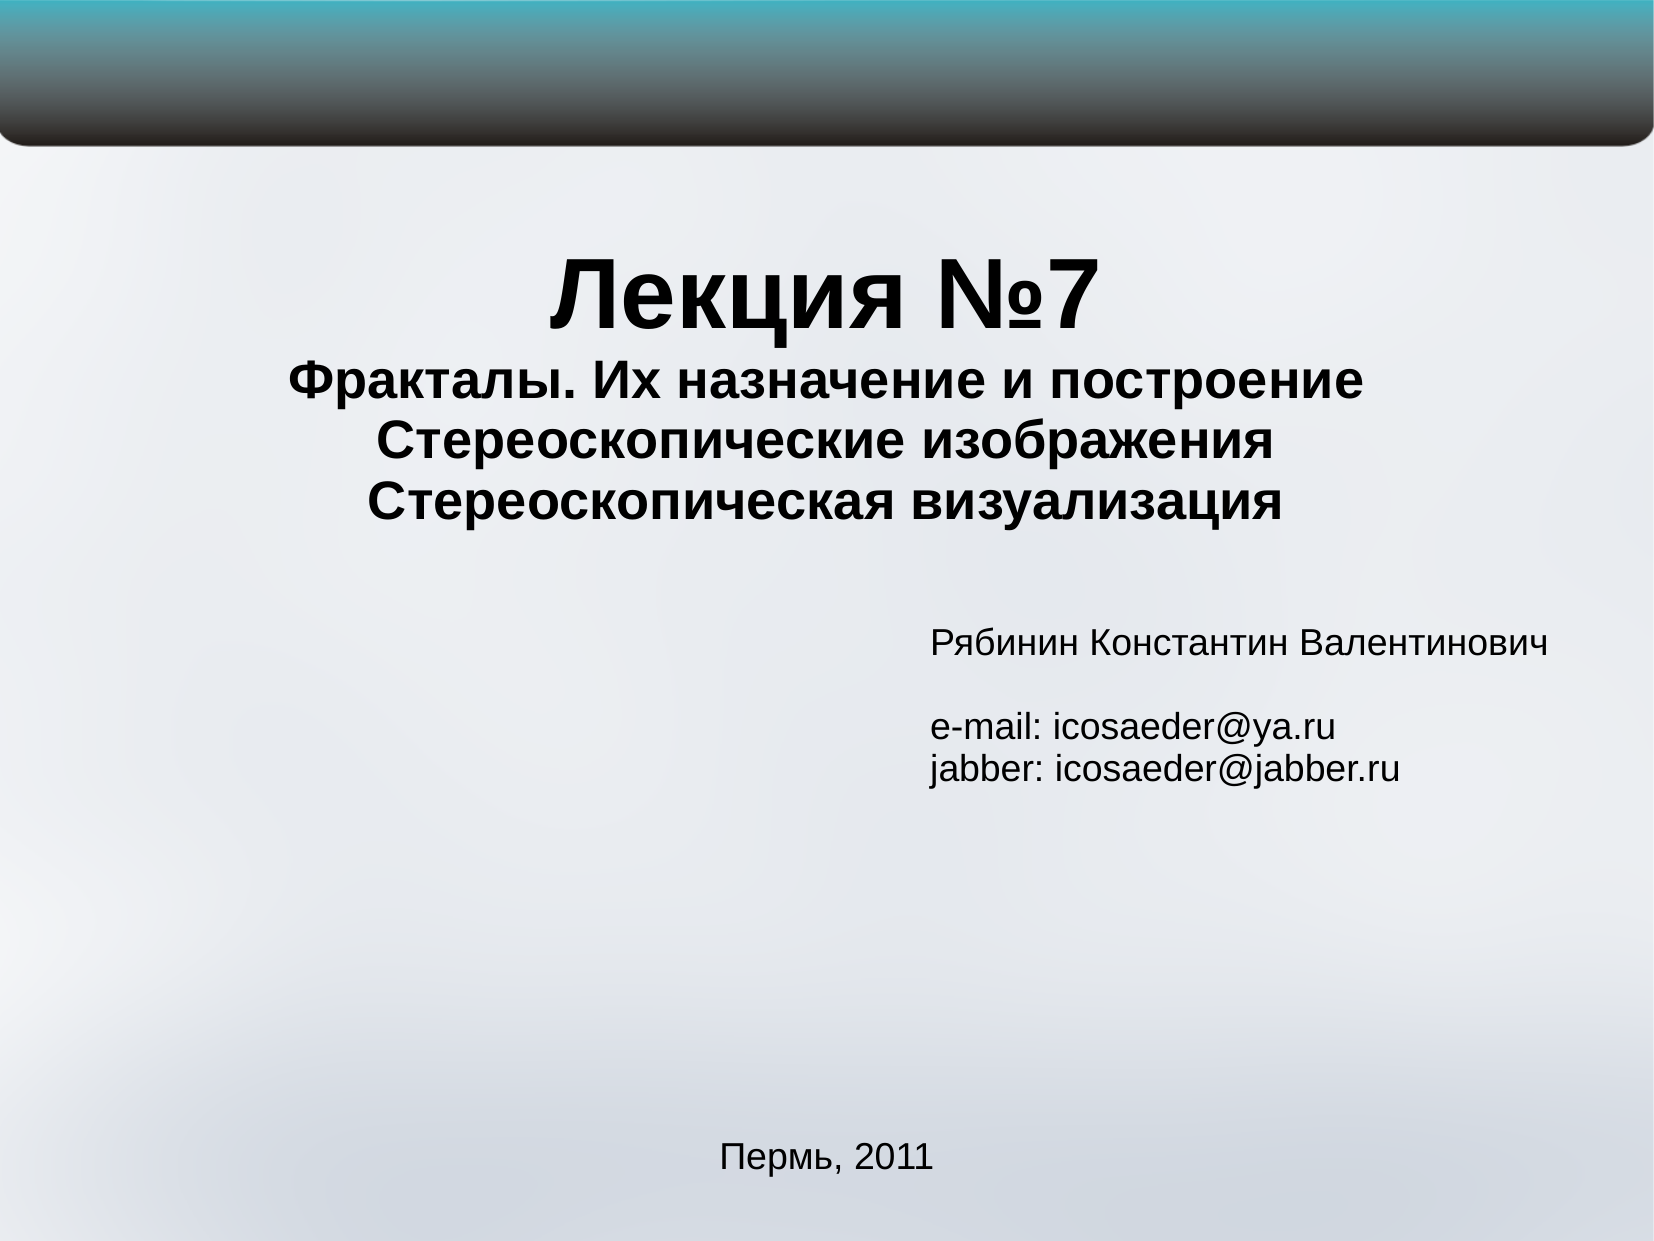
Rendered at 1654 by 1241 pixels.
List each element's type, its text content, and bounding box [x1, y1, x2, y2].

text_box Рябинин Константин Валентинович e-mail: icosaeder@ya.ru jabber: icosaeder@jabber.ru [915, 614, 1595, 797]
text_box Лекция №7 Фракталы. Их назначение и построение Стереоскопические изображения Стереоскопическая визуализация [147, 230, 1506, 539]
picture [0, 0, 1654, 1241]
text_box Пермь, 2011 [590, 1127, 1063, 1185]
